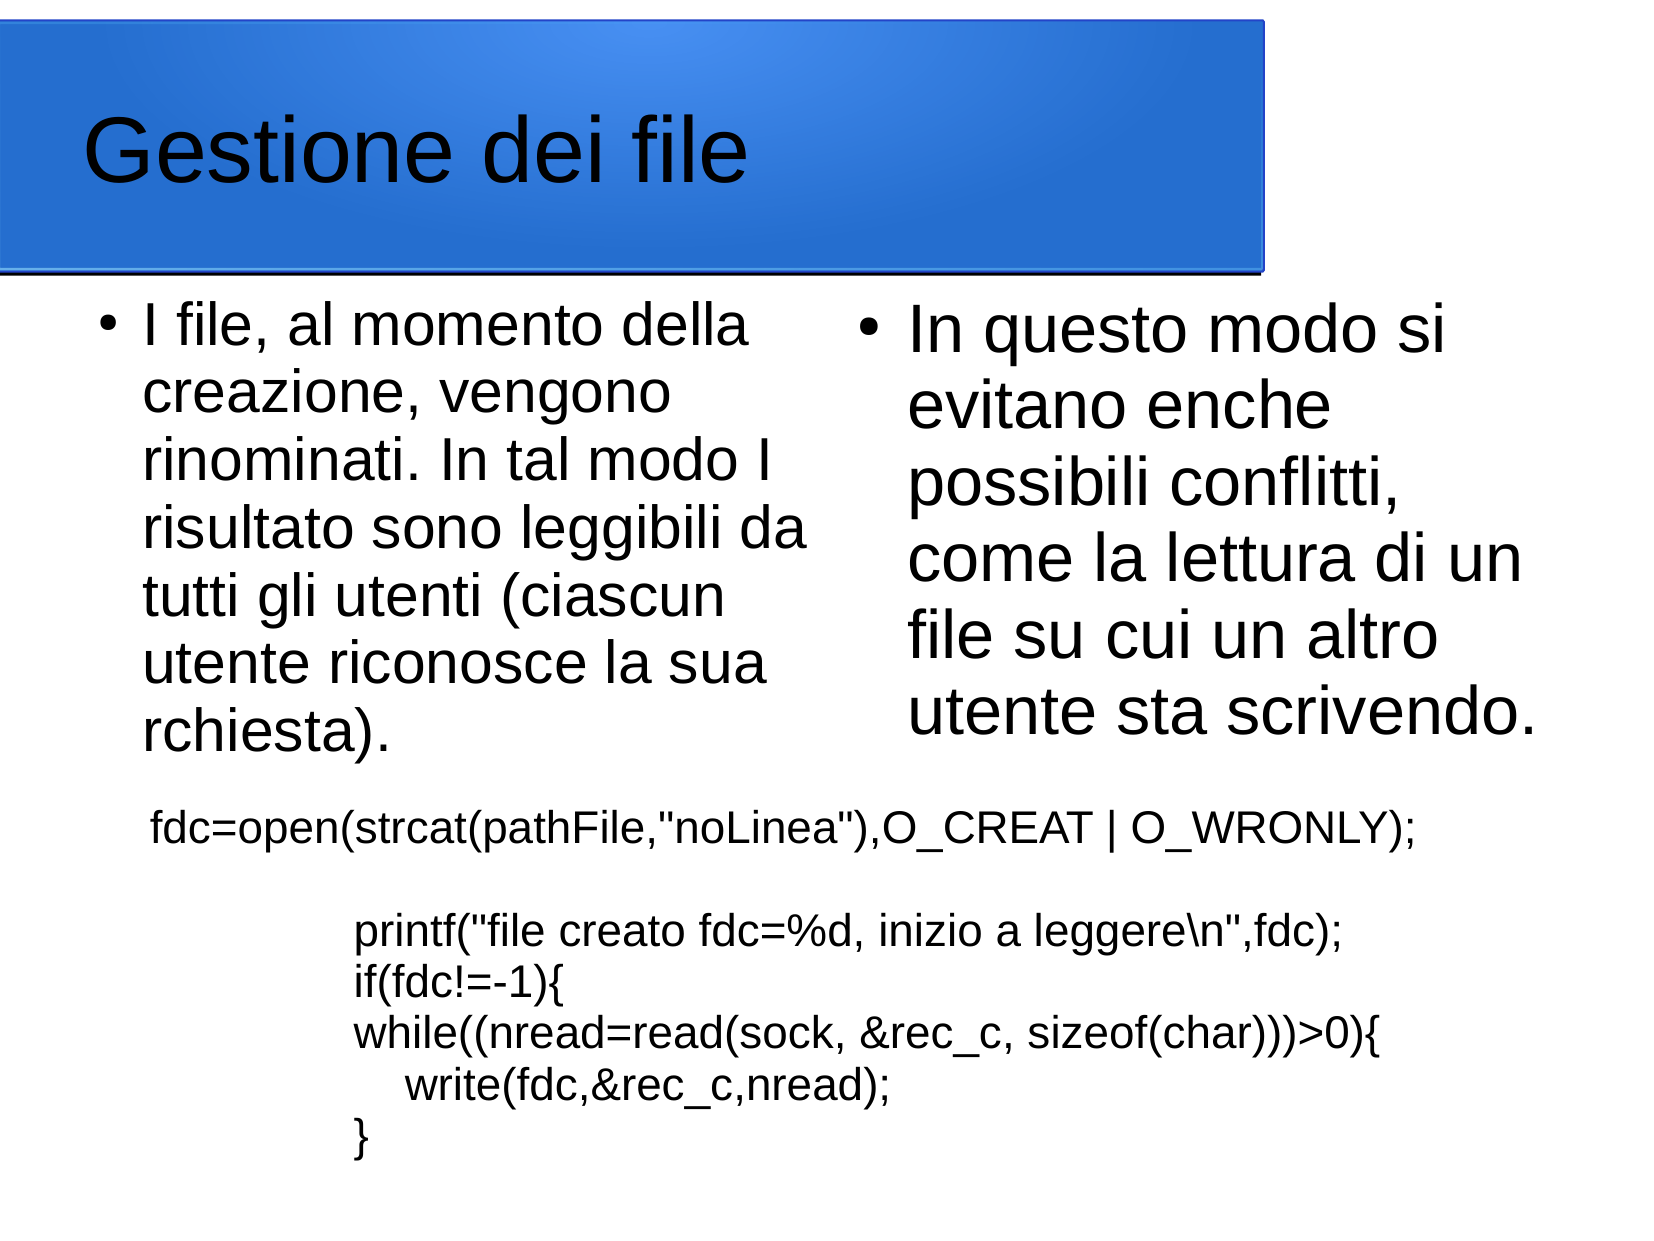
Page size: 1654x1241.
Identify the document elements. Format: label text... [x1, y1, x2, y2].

list I file, al momento della creazione, vengono rinominati. In tal modo I risultato sono leggibili da tutti gli utenti (ciascun utente riconosce la sua rchiesta). [82, 290, 809, 811]
text_box fdc=open(strcat(pathFile,"noLinea"),O_CREAT | O_WRONLY); printf("file creato fdc=%d, inizio a leggere\n",fdc); if(fdc!=-1){ while((nread=read(sock, &rec_c, sizeof(char)))>0){ write(fdc,&rec_c,nread); } [135, 795, 1654, 1241]
title Gestione dei file [82, 47, 1235, 252]
list In questo modo si evitano enche possibili conflitti, come la lettura di un file su cui un altro utente sta scrivendo. [840, 290, 1567, 811]
